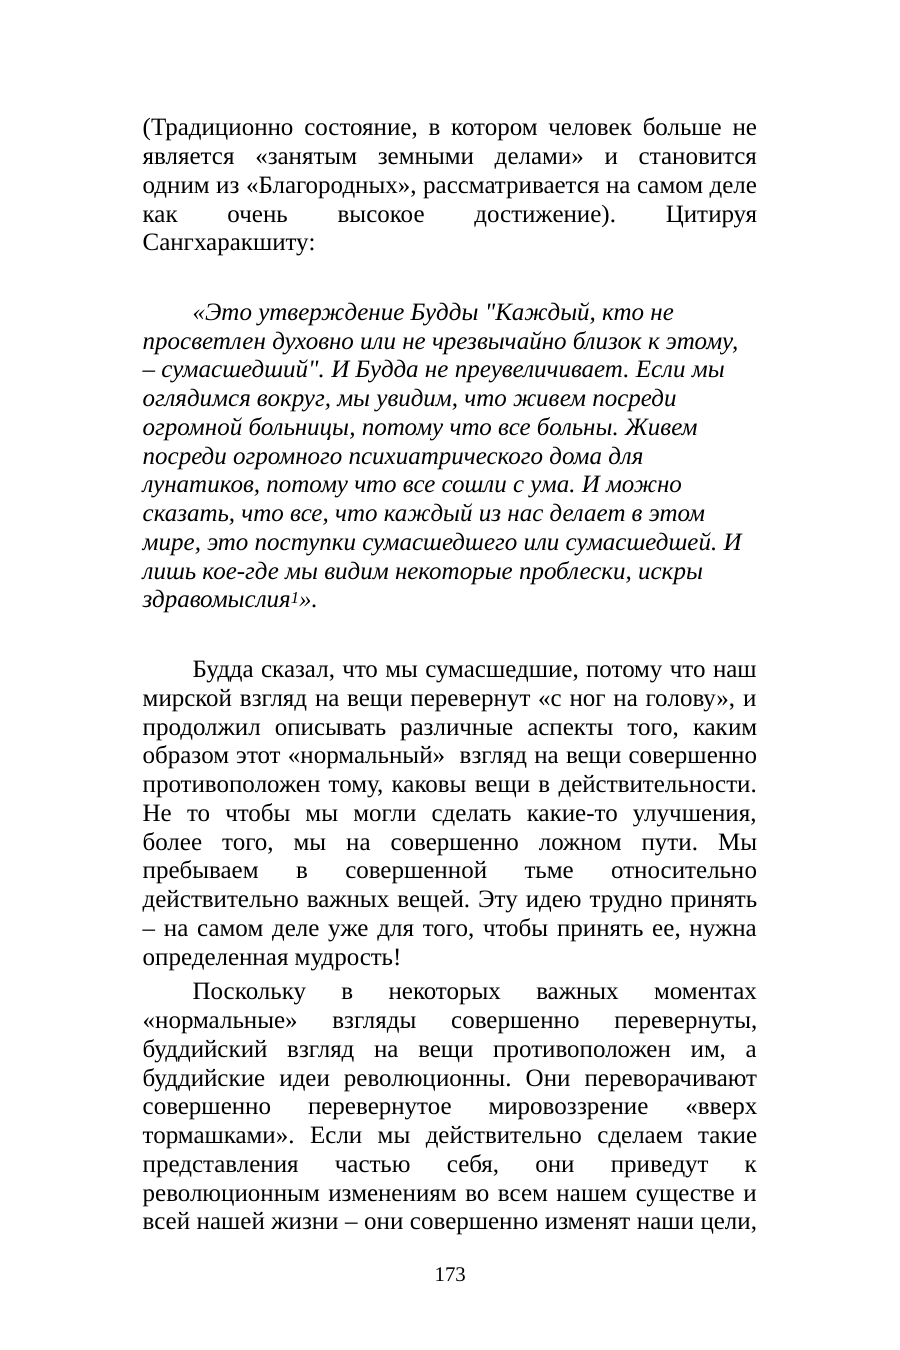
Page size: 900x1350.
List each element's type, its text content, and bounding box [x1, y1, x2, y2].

text (Традиционно состояние, в котором человек больше не является «занятым земными делами» и становится одним из «Благородных», рассматривается на самом деле как очень высокое достижение). Цитируя Сангхаракшиту: [142, 112, 757, 256]
text Поскольку в некоторых важных моментах «нормальные» взгляды совершенно перевернуты, буддийский взгляд на вещи противоположен им, а буддийские идеи революционны. Они переворачивают совершенно перевернутое мировоззрение «вверх тормашками». Если мы действительно сделаем такие представления частью себя, они приведут к революционным изменениям во всем нашем существе и всей нашей жизни – они совершенно изменят наши цели, [142, 976, 757, 1235]
text Будда сказал, что мы сумасшедшие, потому что наш мирской взгляд на вещи перевернут «с ног на голову», и продолжил описывать различные аспекты того, каким образом этот «нормальный» взгляд на вещи совершенно противоположен тому, каковы вещи в действительности. Не то чтобы мы могли сделать какие-то улучшения, более того, мы на совершенно ложном пути. Мы пребываем в совершенной тьме относительно действительно важных вещей. Эту идею трудно принять – на самом деле уже для того, чтобы принять ее, нужна определенная мудрость! [142, 654, 757, 970]
text «Это утверждение Будды "Каждый, кто не просветлен духовно или не чрезвычайно близок к этому, – сумасшедший". И Будда не преувеличивает. Если мы оглядимся вокруг, мы увидим, что живем посреди огромной больницы, потому что все больны. Живем посреди огромного психиатрического дома для лунатиков, потому что все сошли с ума. И можно сказать, что все, что каждый из нас делает в этом мире, это поступки сумасшедшего или сумасшедшей. И лишь кое-где мы видим некоторые проблески, искры здравомыслия1». [142, 297, 757, 613]
